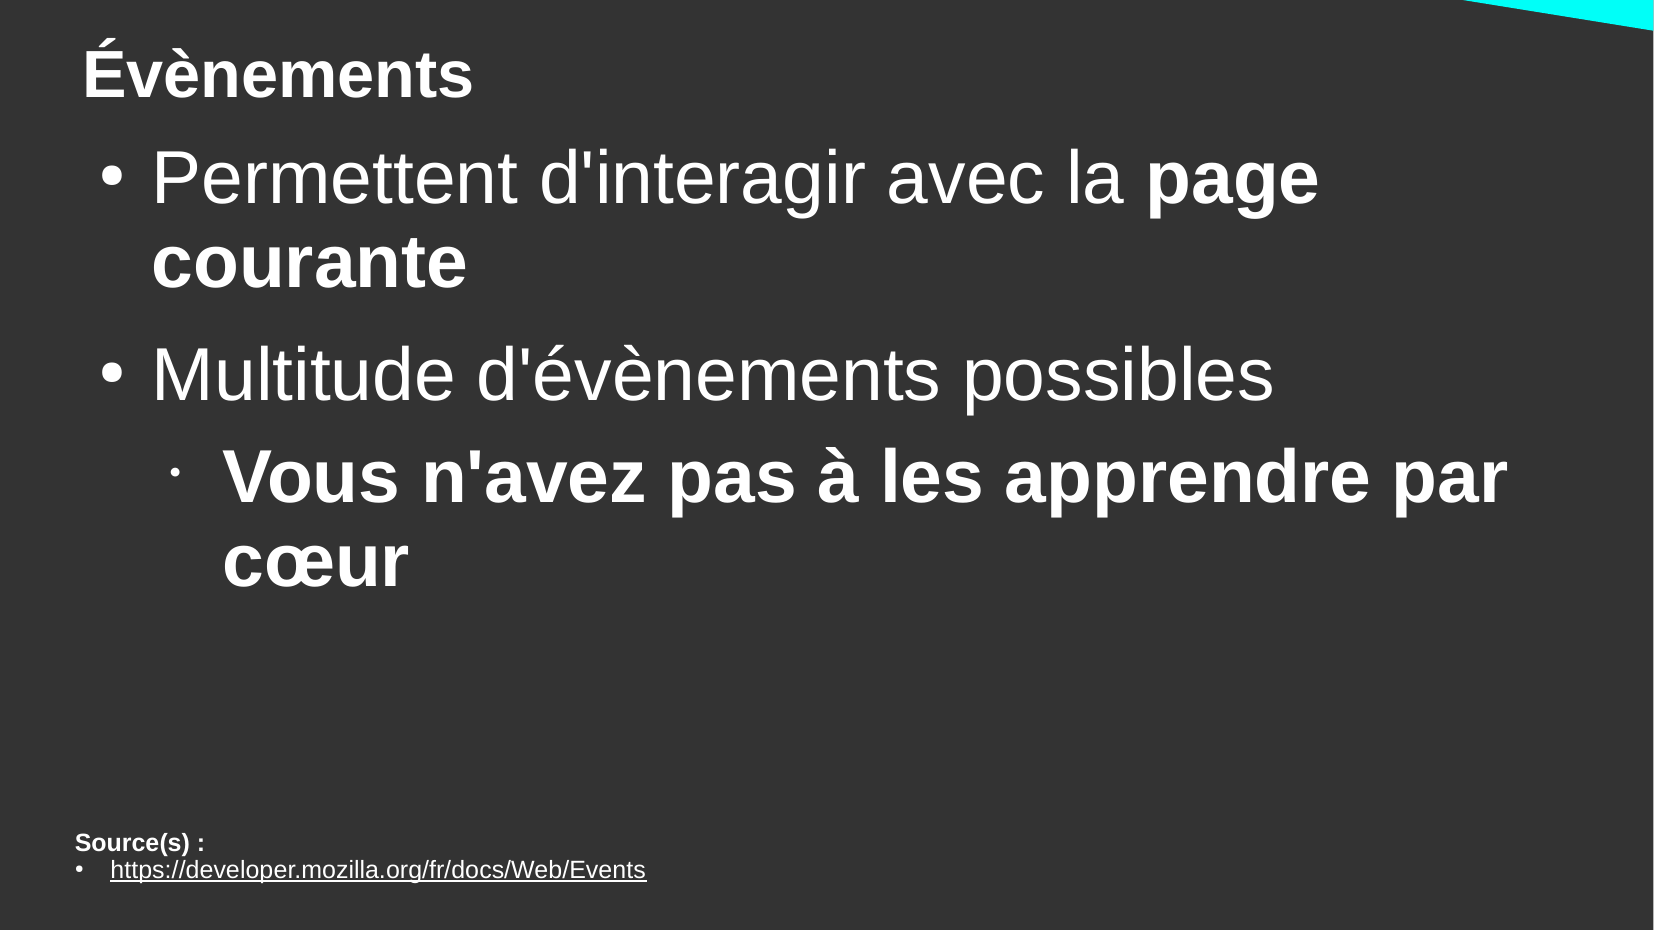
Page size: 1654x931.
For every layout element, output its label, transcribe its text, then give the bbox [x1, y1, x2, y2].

text_box Source(s) : https://developer.mozilla.org/fr/docs/Web/Events [60, 820, 1583, 892]
title Évènements [82, 37, 1571, 114]
list Permettent d'interagir avec la page courante Multitude d'évènements possibles Vous n'avez pas à les apprendre par cœur [80, 135, 1620, 780]
text_box [1462, 0, 1654, 31]
